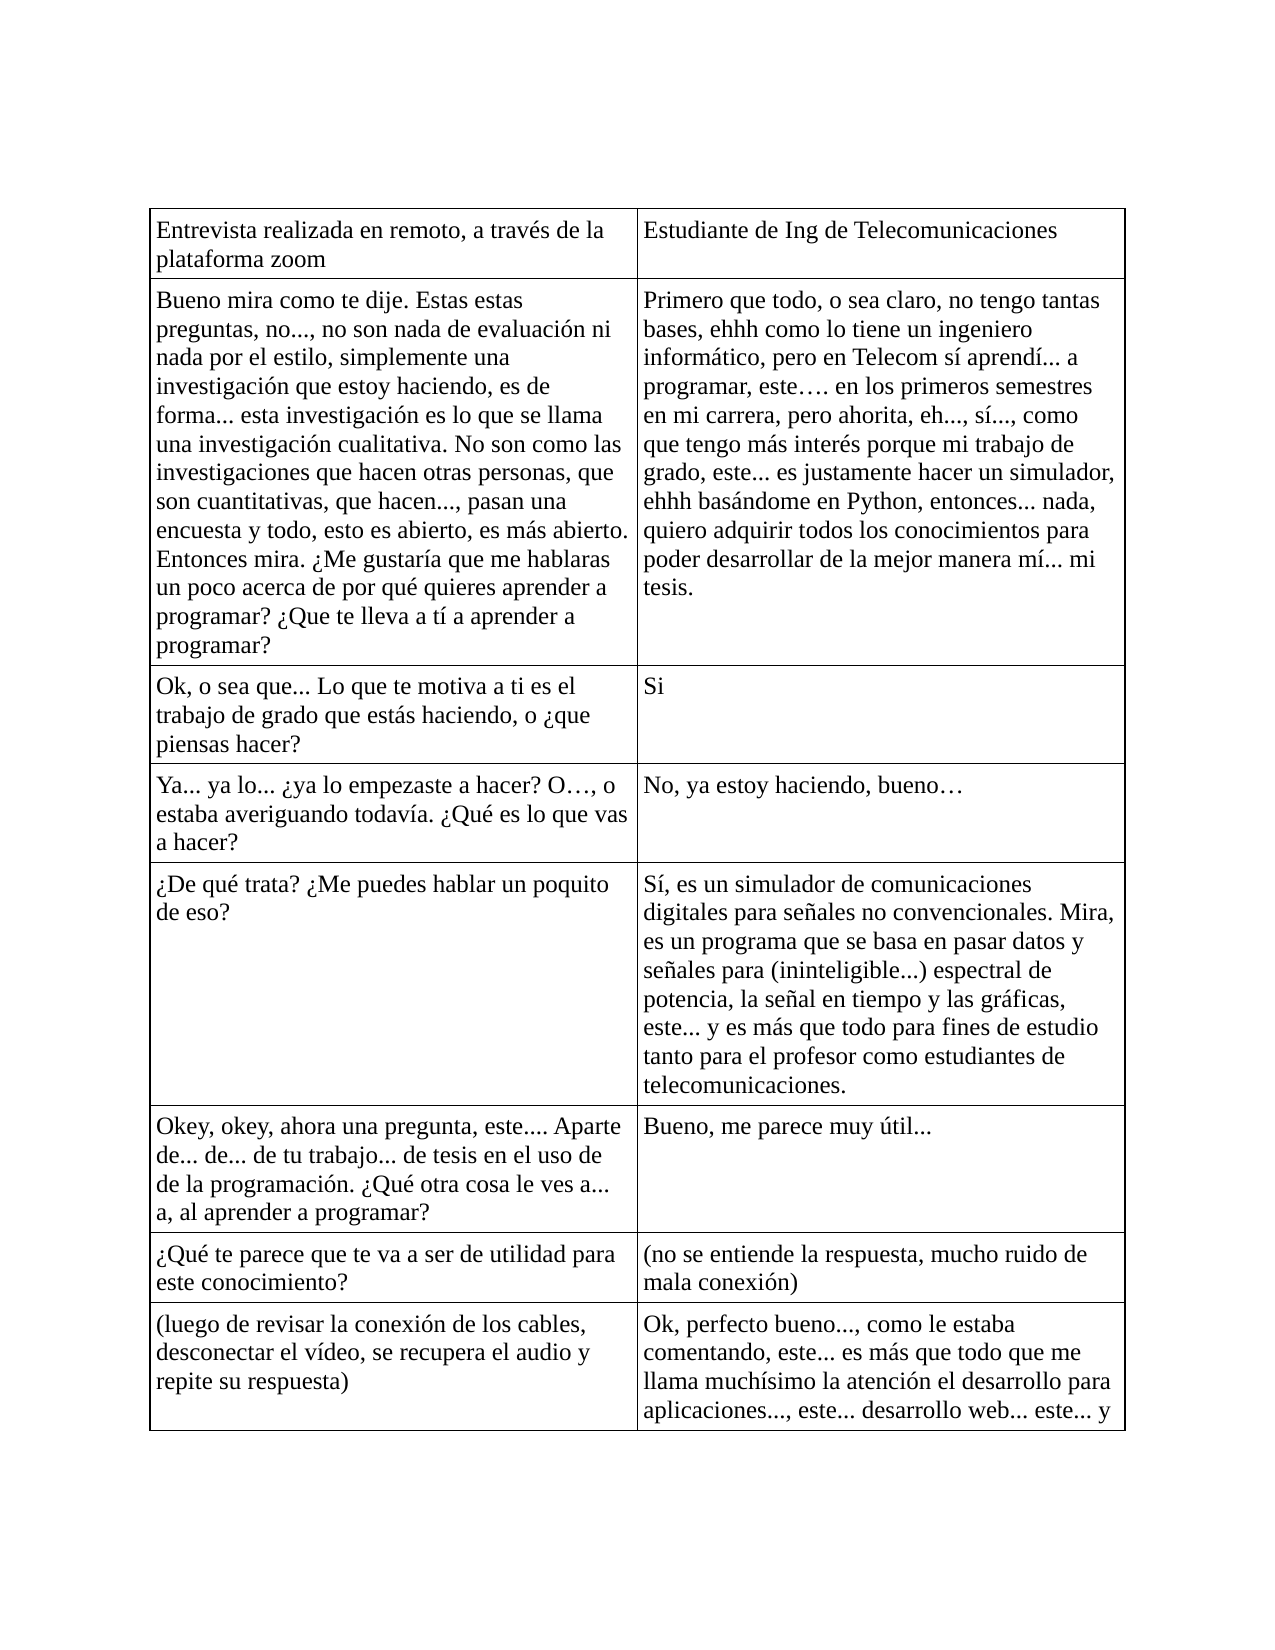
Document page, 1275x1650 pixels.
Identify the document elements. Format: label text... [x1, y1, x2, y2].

table_cell Estudiante de Ing de Telecomunicaciones [638, 209, 1124, 278]
table_cell Bueno, me parece muy útil... [638, 1106, 1124, 1232]
table_cell Entrevista realizada en remoto, a través de la plataforma zoom [151, 209, 637, 278]
table_cell Bueno mira como te dije. Estas estas preguntas, no..., no son nada de evaluación ni nada por el estilo, simplemente una investigación que estoy haciendo, es de forma... esta investigación es lo que se llama una investigación cualitativa. No son como las investigaciones que hacen otras personas, que son cuantitativas, que hacen..., pasan una encuesta y todo, esto es abierto, es más abierto. Entonces mira. ¿Me gustaría que me hablaras un poco acerca de por qué quieres aprender a programar? ¿Que te lleva a tí a aprender a programar? [151, 279, 637, 664]
table_cell (luego de revisar la conexión de los cables, desconectar el vídeo, se recupera el audio y repite su respuesta) [151, 1303, 637, 1429]
table_cell Ok, o sea que... Lo que te motiva a ti es el trabajo de grado que estás haciendo, o ¿que piensas hacer? [151, 666, 637, 763]
table_cell Primero que todo, o sea claro, no tengo tantas bases, ehhh como lo tiene un ingeniero informático, pero en Telecom sí aprendí... a programar, este…. en los primeros semestres en mi carrera, pero ahorita, eh..., sí..., como que tengo más interés porque mi trabajo de grado, este... es justamente hacer un simulador, ehhh basándome en Python, entonces... nada, quiero adquirir todos los conocimientos para poder desarrollar de la mejor manera mí... mi tesis. [638, 279, 1124, 664]
table_cell ¿Qué te parece que te va a ser de utilidad para este conocimiento? [151, 1233, 637, 1302]
table_cell Ok, perfecto bueno..., como le estaba comentando, este... es más que todo que me llama muchísimo la atención el desarrollo para aplicaciones..., este... desarrollo web... este... y [638, 1303, 1124, 1429]
table_cell Si [638, 666, 1124, 763]
table_cell Okey, okey, ahora una pregunta, este.... Aparte de... de... de tu trabajo... de tesis en el uso de de la programación. ¿Qué otra cosa le ves a... a, al aprender a programar? [151, 1106, 637, 1232]
table_cell ¿De qué trata? ¿Me puedes hablar un poquito de eso? [151, 863, 637, 1104]
table_cell Ya... ya lo... ¿ya lo empezaste a hacer? O…, o estaba averiguando todavía. ¿Qué es lo que vas a hacer? [151, 764, 637, 862]
table_cell Sí, es un simulador de comunicaciones digitales para señales no convencionales. Mira, es un programa que se basa en pasar datos y señales para (ininteligible...) espectral de potencia, la señal en tiempo y las gráficas, este... y es más que todo para fines de estudio tanto para el profesor como estudiantes de telecomunicaciones. [638, 863, 1124, 1104]
table_cell No, ya estoy haciendo, bueno… [638, 764, 1124, 862]
table_cell (no se entiende la respuesta, mucho ruido de mala conexión) [638, 1233, 1124, 1302]
